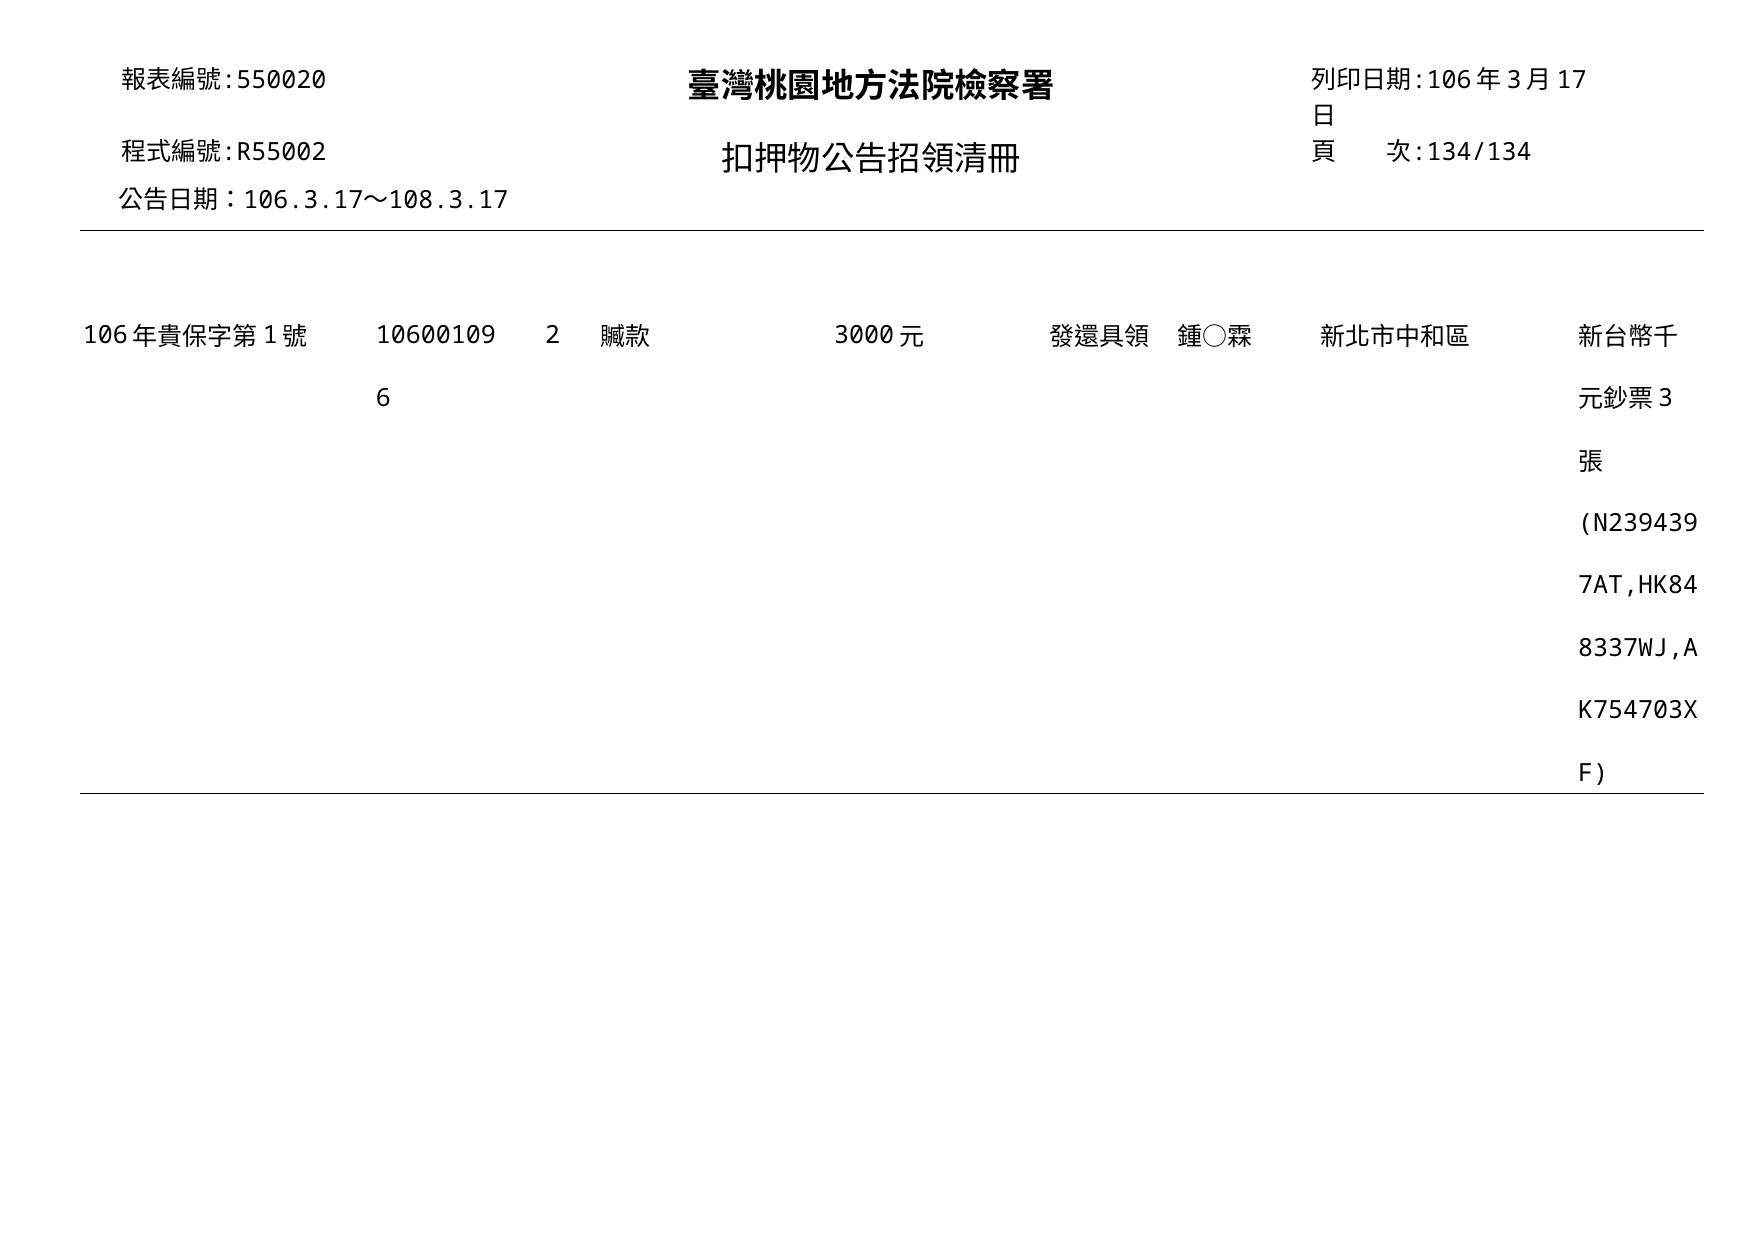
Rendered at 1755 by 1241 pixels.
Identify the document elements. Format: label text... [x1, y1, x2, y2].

table_cell [927, 231, 1046, 792]
table_cell 發還具領 [1046, 231, 1175, 792]
table_cell 106年貴保字第1號 [80, 231, 373, 792]
table_cell 新台幣千元鈔票3張(N2394397AT,HK848337WJ,AK754703XF) [1575, 231, 1704, 792]
table_cell 鍾○霖 [1175, 231, 1317, 792]
table_cell 3000元 [808, 231, 927, 792]
table_cell 新北市中和區 [1317, 231, 1575, 792]
table_cell 106001096 [373, 231, 507, 792]
table_cell 贓款 [597, 231, 807, 792]
table_cell 2 [507, 231, 597, 792]
